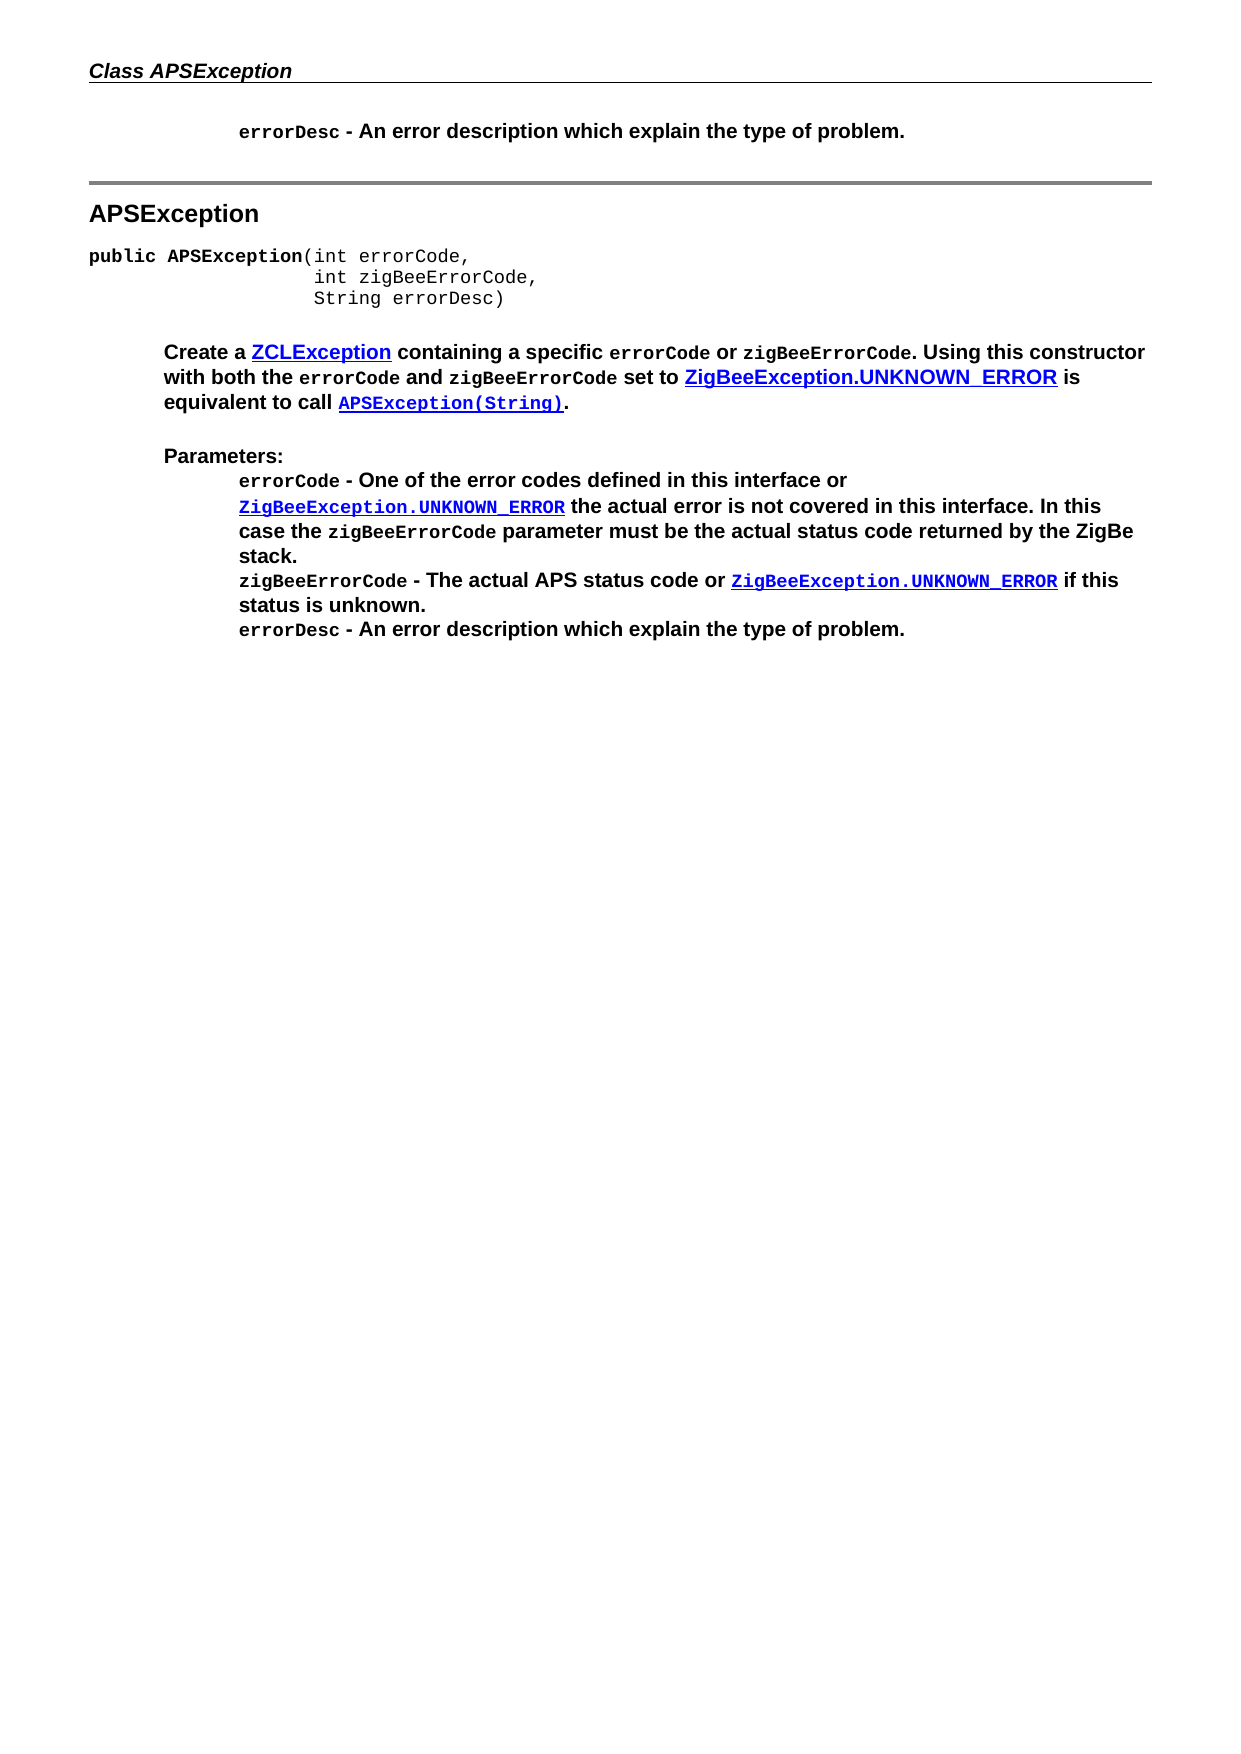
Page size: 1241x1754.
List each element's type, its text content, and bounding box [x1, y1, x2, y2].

text errorDesc - An error description which explain the type of problem. [238, 617, 1152, 642]
text errorCode - One of the error codes defined in this interface or ZigBeeException.UNKNOWN_ERROR the actual error is not covered in this interface. In this case the zigBeeErrorCode parameter must be the actual status code returned by the ZigBe stack. [238, 468, 1152, 568]
text public APSException(int errorCode, int zigBeeErrorCode, String errorDesc) [88, 247, 1152, 310]
text zigBeeErrorCode - The actual APS status code or ZigBeeException.UNKNOWN_ERROR if this status is unknown. [238, 568, 1152, 617]
text Parameters: [163, 444, 1152, 468]
text errorDesc - An error description which explain the type of problem. [238, 118, 1152, 144]
text Create a ZCLException containing a specific errorCode or zigBeeErrorCode. Using this constructor with both the errorCode and zigBeeErrorCode set to ZigBeeException.UNKNOWN_ERROR is equivalent to call APSException(String). [163, 339, 1152, 415]
